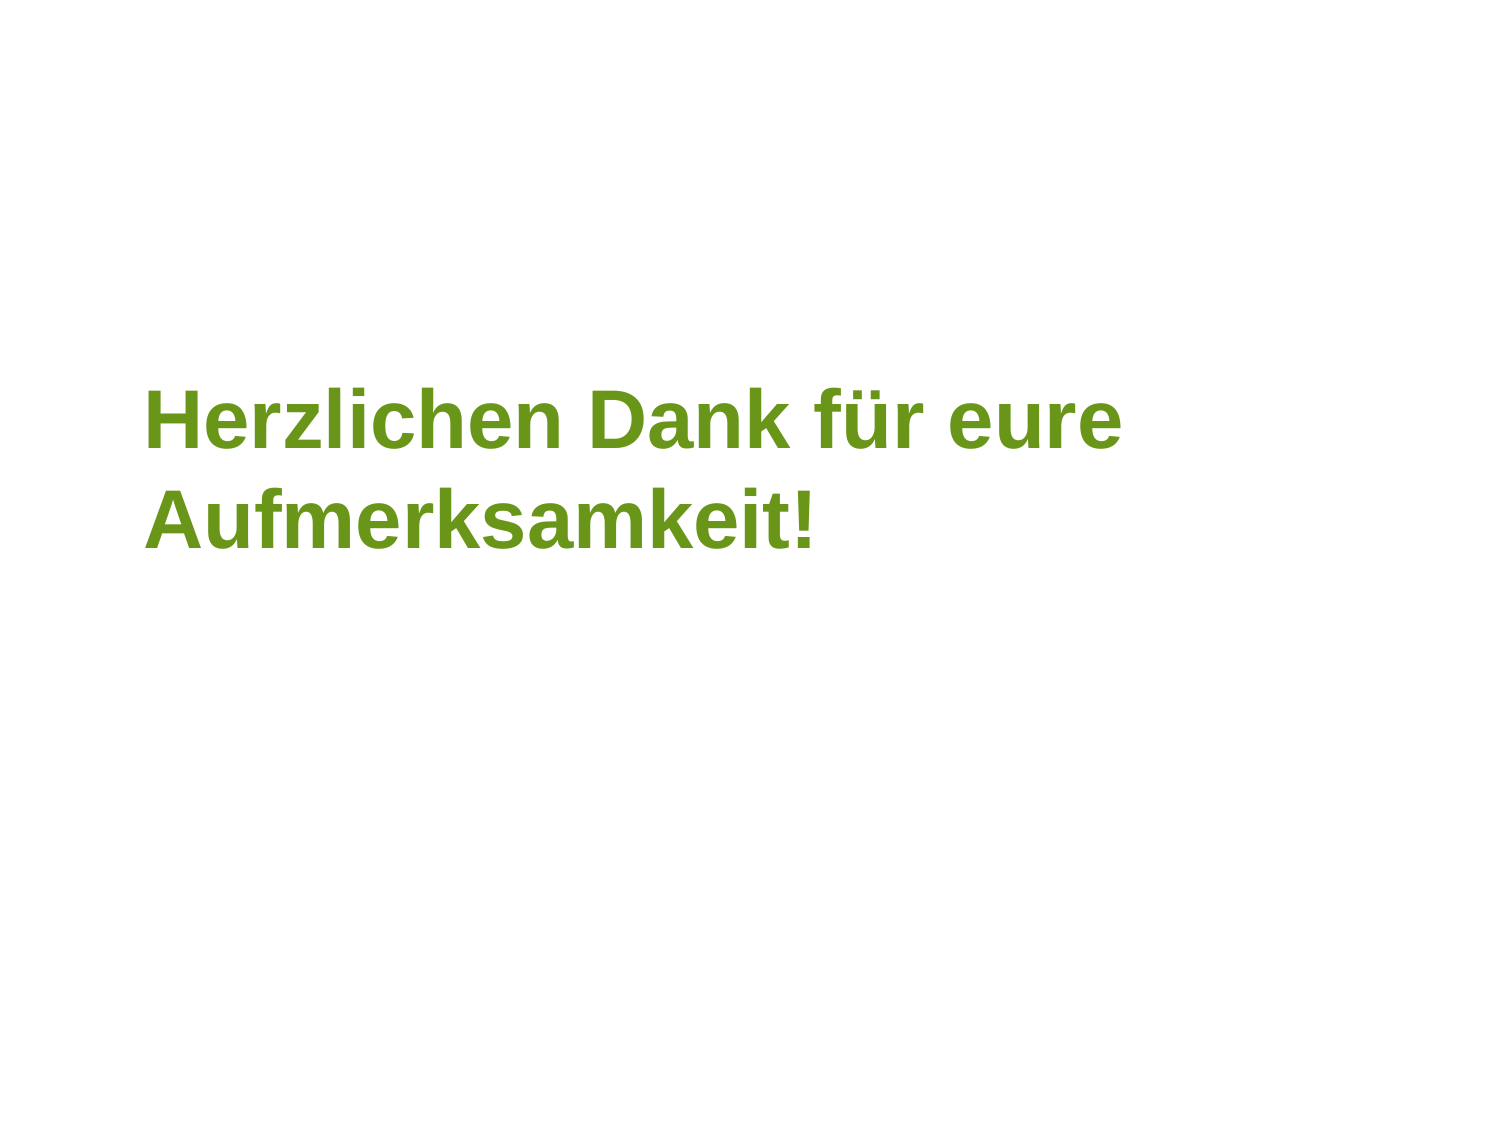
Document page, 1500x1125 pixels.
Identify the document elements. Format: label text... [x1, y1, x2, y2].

title Herzlichen Dank für eure Aufmerksamkeit! [143, 365, 1355, 576]
